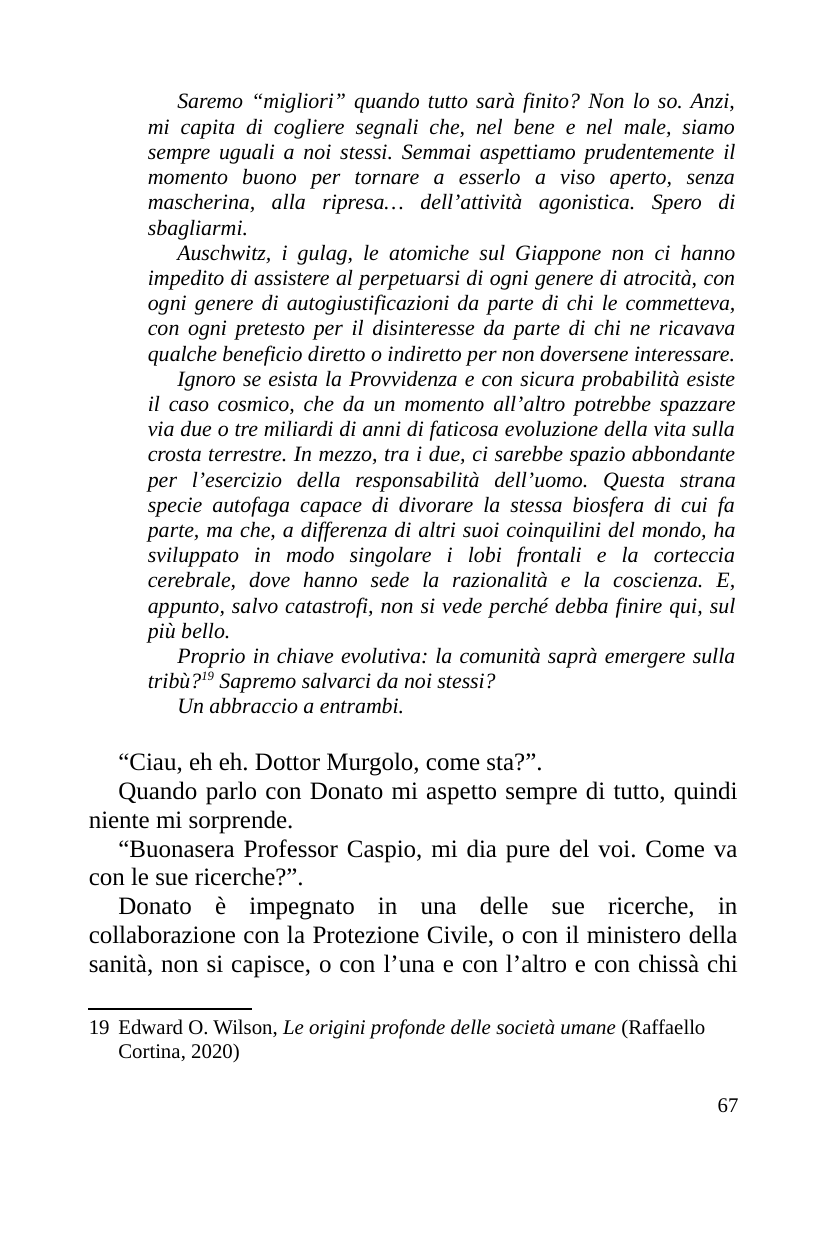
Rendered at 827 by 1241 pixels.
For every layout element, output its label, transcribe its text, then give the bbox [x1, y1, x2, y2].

text Auschwitz, i gulag, le atomiche sul Giappone non ci hanno impedito di assistere al perpetuarsi di ogni genere di atrocità, con ogni genere di autogiustificazioni da parte di chi le commetteva, con ogni pretesto per il disinteresse da parte di chi ne ricavava qualche beneficio diretto o indiretto per non doversene interessare. [148, 240, 738, 366]
text Un abbraccio a entrambi. [148, 693, 738, 719]
text Quando parlo con Donato mi aspetto sempre di tutto, quindi niente mi sorprende. [88, 776, 738, 834]
text Proprio in chiave evolutiva: la comunità saprà emergere sulla tribù? Sapremo salvarci da noi stessi? [148, 643, 738, 693]
text Edward O. Wilson, Le origini profonde delle società umane (Raffaello Cortina, 2020) [88, 1015, 738, 1063]
text “Ciau, eh eh. Dottor Murgolo, come sta?”. [88, 747, 738, 776]
text Ignoro se esista la Provvidenza e con sicura probabilità esiste il caso cosmico, che da un momento all’altro potrebbe spazzare via due o tre miliardi di anni di faticosa evoluzione della vita sulla crosta terrestre. In mezzo, tra i due, ci sarebbe spazio abbondante per l’esercizio della responsabilità dell’uomo. Questa strana specie autofaga capace di divorare la stessa biosfera di cui fa parte, ma che, a differenza di altri suoi coinquilini del mondo, ha sviluppato in modo singolare i lobi frontali e la corteccia cerebrale, dove hanno sede la razionalità e la coscienza. E, appunto, salvo catastrofi, non si vede perché debba finire qui, sul più bello. [148, 366, 738, 643]
text “Buonasera Professor Caspio, mi dia pure del voi. Come va con le sue ricerche?”. [88, 834, 738, 891]
text Donato è impegnato in una delle sue ricerche, in collaborazione con la Protezione Civile, o con il ministero della sanità, non si capisce, o con l’una e con l’altro e con chissà chi [88, 891, 738, 977]
text Saremo “migliori” quando tutto sarà finito? Non lo so. Anzi, mi capita di cogliere segnali che, nel bene e nel male, siamo sempre uguali a noi stessi. Semmai aspettiamo prudentemente il momento buono per tornare a esserlo a viso aperto, senza mascherina, alla ripresa… dell’attività agonistica. Spero di sbagliarmi. [148, 88, 738, 240]
